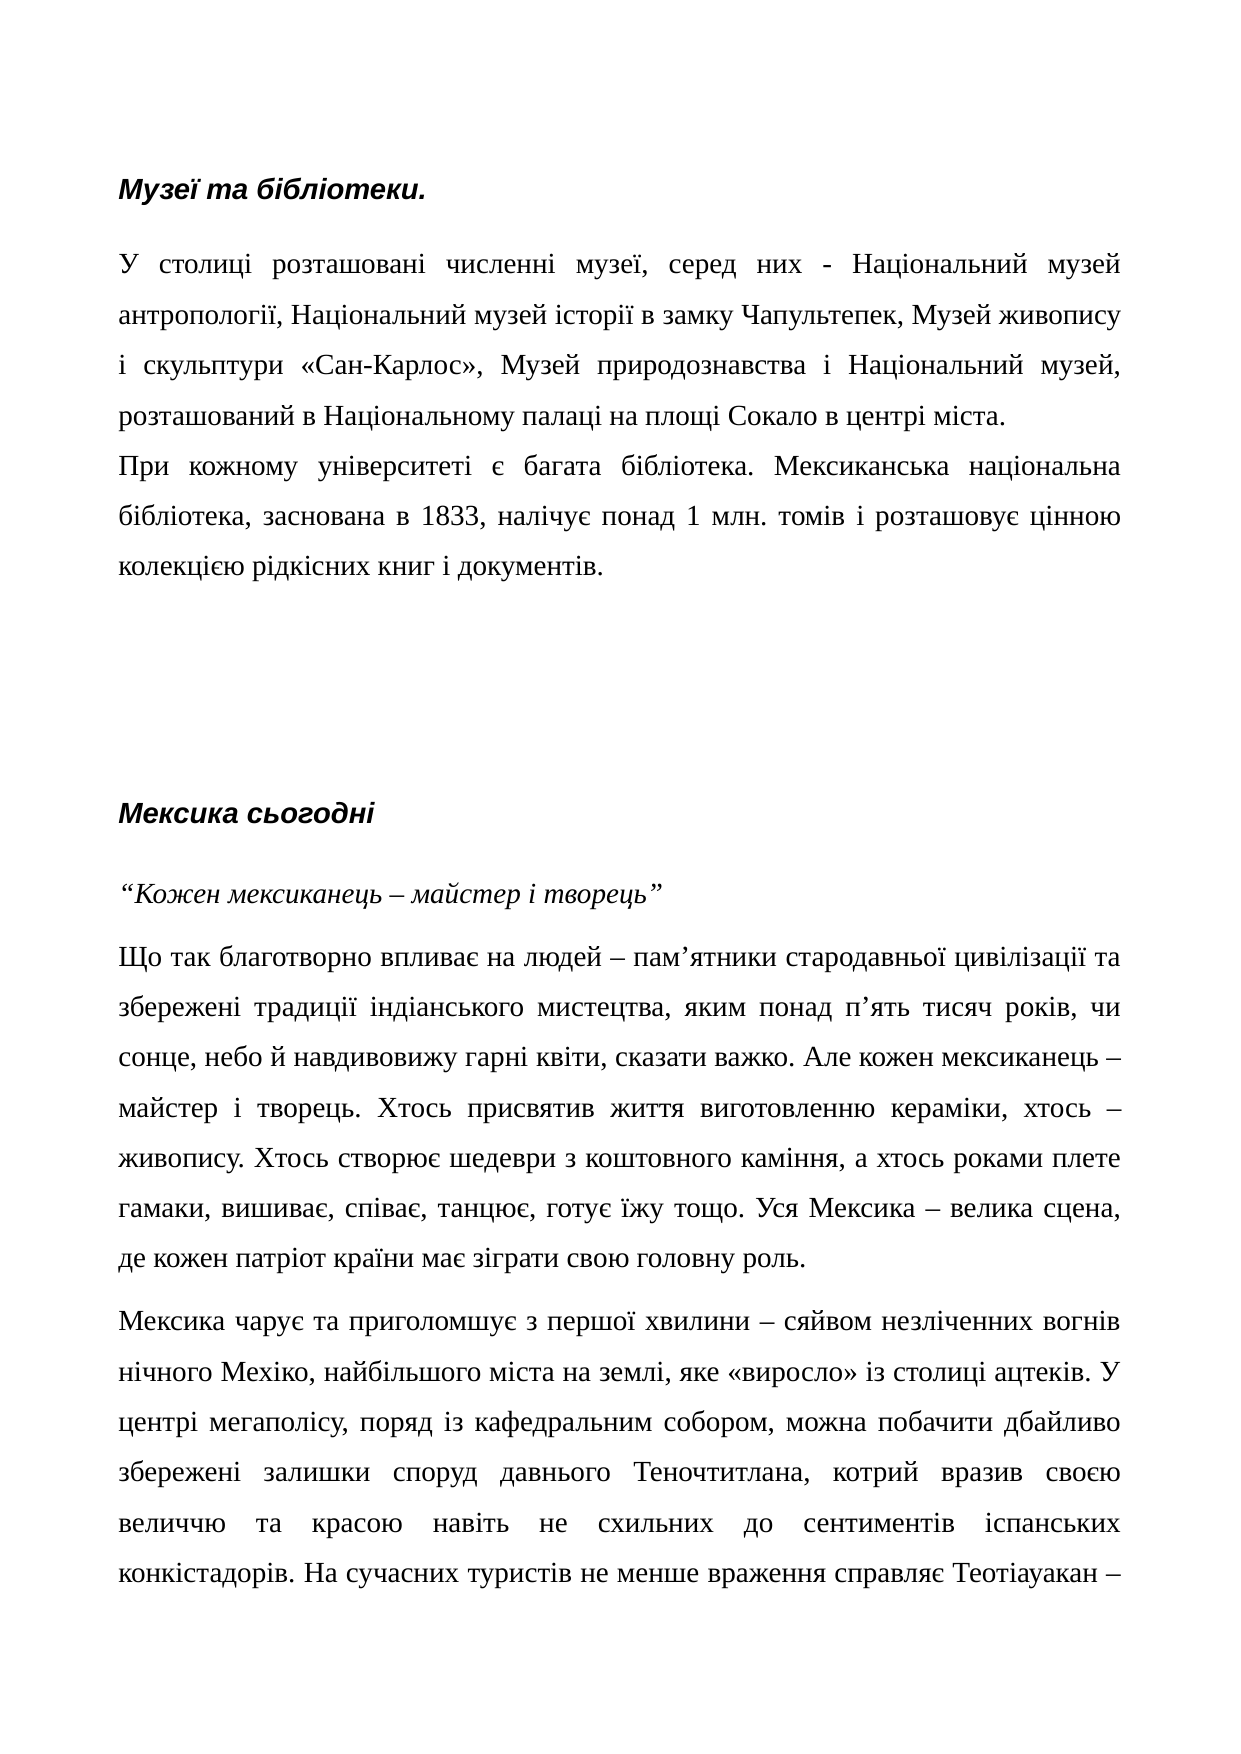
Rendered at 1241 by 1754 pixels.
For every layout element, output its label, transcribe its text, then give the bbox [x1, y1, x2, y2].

subtitle Мексика сьогодні [118, 796, 1122, 830]
text Що так благотворно впливає на людей – пам’ятники стародавньої цивілізації та збережені традиції індіанського мистецтва, яким понад п’ять тисяч років, чи сонце, небо й навдивовижу гарні квіти, сказати важко. Але кожен мексиканець – майстер і творець. Хтось присвятив життя виготовленню кераміки, хтось – живопису. Хтось створює шедеври з коштовного каміння, а хтось роками плете гамаки, вишиває, співає, танцює, готує їжу тощо. Уся Мексика – велика сцена, де кожен патріот країни має зіграти свою головну роль. [118, 939, 1122, 1274]
subtitle Музеї та бібліотеки. [118, 172, 1122, 205]
text Мексика чарує та приголомшує з першої хвилини – сяйвом незліченних вогнів нічного Мехіко, найбільшого міста на землі, яке «виросло» із столиці ацтеків. У центрі мегаполісу, поряд із кафедральним собором, можна побачити дбайливо збережені залишки споруд давнього Теночтитлана, котрий вразив своєю величчю та красою навіть не схильних до сентиментів іспанських конкістадорів. На сучасних туристів не менше враження справляє Теотіауакан – [118, 1303, 1122, 1588]
text При кожному університеті є багата бібліотека. Мексиканська національна бібліотека, заснована в 1833, налічує понад 1 млн. томів і розташовує цінною колекцією рідкісних книг і документів. [118, 448, 1122, 582]
text У столиці розташовані численні музеї, серед них - Національний музей антропології, Національний музей історії в замку Чапультепек, Музей живопису і скульптури «Сан-Карлос», Музей природознавства і Національний музей, розташований в Національному палаці на площі Сокало в центрі міста. [118, 247, 1122, 431]
text “Кожен мексиканець – майстер і творець” [118, 876, 1122, 909]
